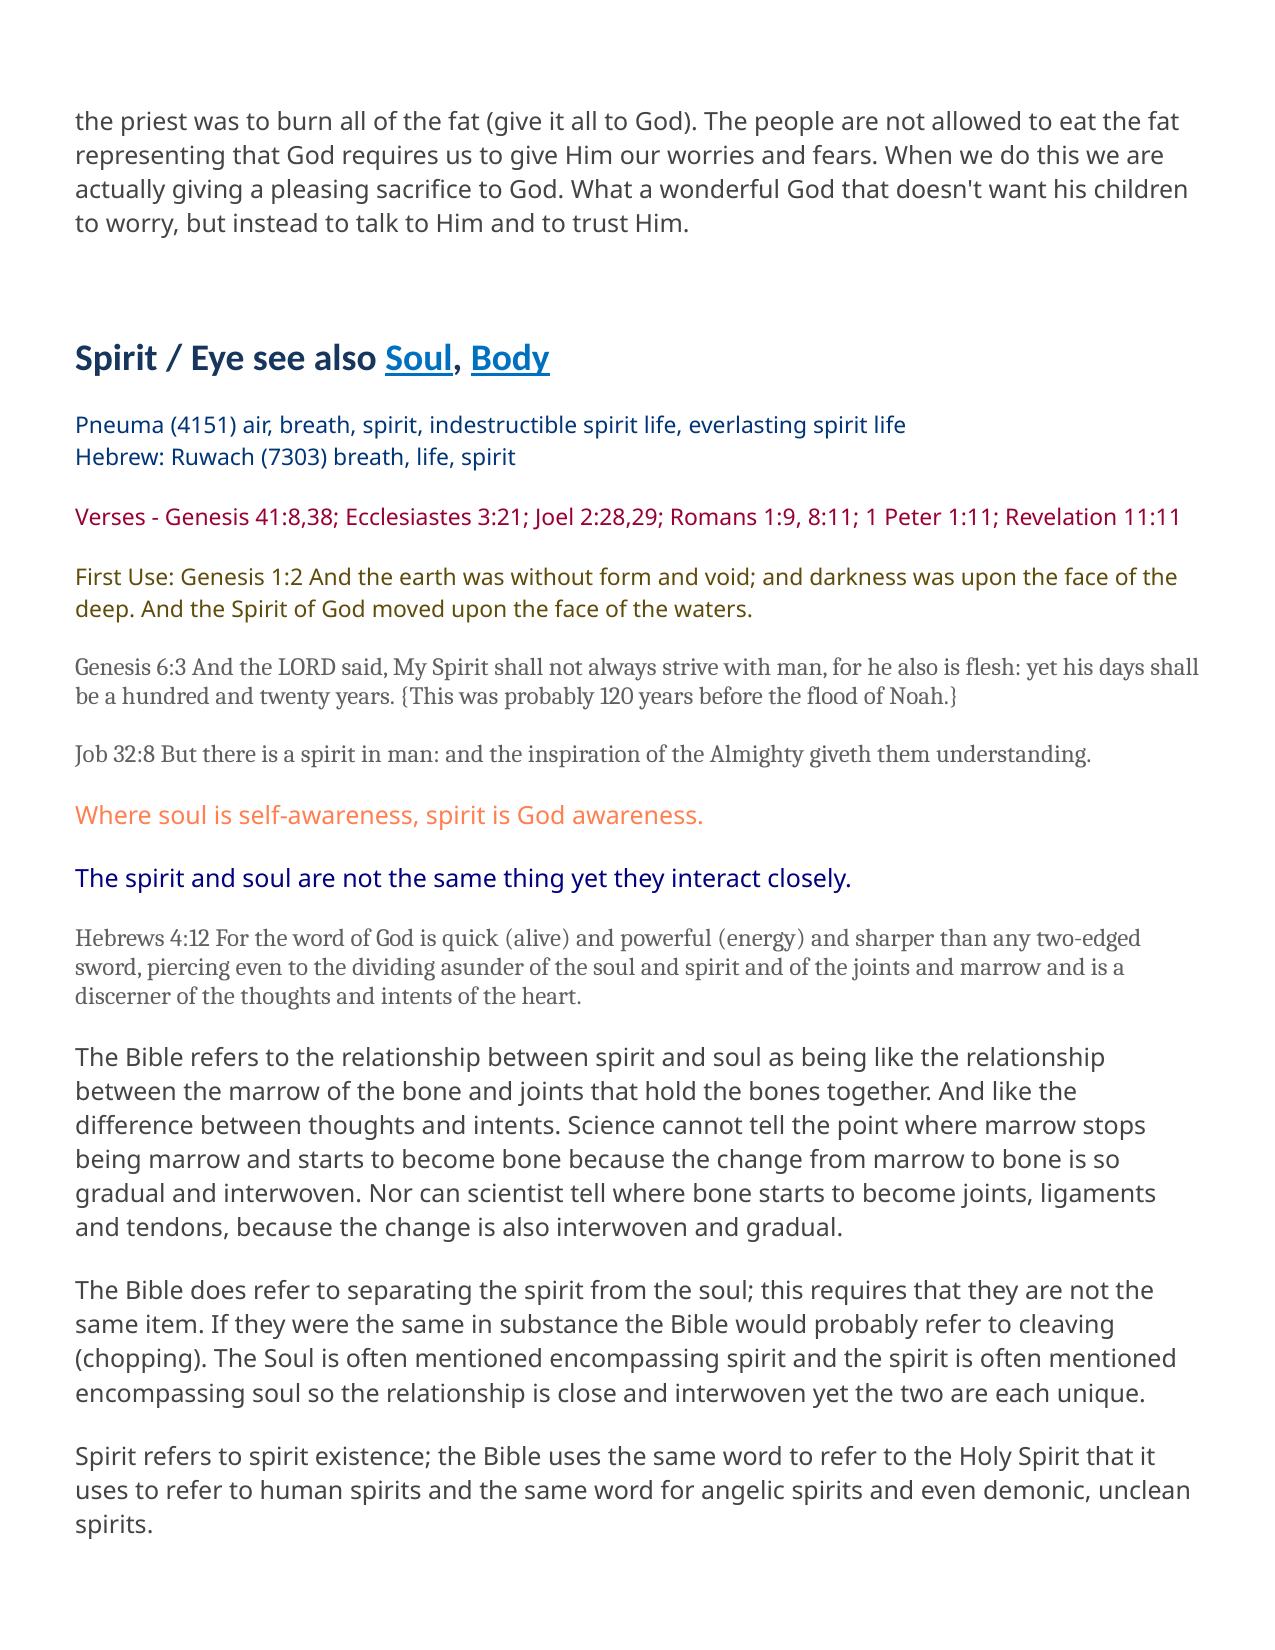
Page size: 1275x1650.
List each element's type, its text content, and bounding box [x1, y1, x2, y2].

text The Bible refers to the relationship between spirit and soul as being like the relationship between the marrow of the bone and joints that hold the bones together. And like the difference between thoughts and intents. Science cannot tell the point where marrow stops being marrow and starts to become bone because the change from marrow to bone is so gradual and interwoven. Nor can scientist tell where bone starts to become joints, ligaments and tendons, because the change is also interwoven and gradual. [75, 1039, 1200, 1244]
text Spirit refers to spirit existence; the Bible uses the same word to refer to the Holy Spirit that it uses to refer to human spirits and the same word for angelic spirits and even demonic, unclean spirits. [75, 1438, 1200, 1541]
text The spirit and soul are not the same thing yet they interact closely. [75, 861, 1200, 895]
text Job 32:8 But there is a spirit in man: and the inspiration of the Almighty giveth them understanding. [75, 740, 1200, 768]
text The Bible does refer to separating the spirit from the soul; this requires that they are not the same item. If they were the same in substance the Bible would probably refer to cleaving (chopping). The Soul is often mentioned encompassing spirit and the spirit is often mentioned encompassing soul so the relationship is close and interwoven yet the two are each unique. [75, 1273, 1200, 1409]
text the priest was to burn all of the fat (give it all to God). The people are not allowed to eat the fat representing that God requires us to give Him our worries and fears. When we do this we are actually giving a pleasing sacrifice to God. What a wonderful God that doesn't want his children to worry, but instead to talk to Him and to trust Him. [75, 104, 1200, 240]
text First Use: Genesis 1:2 And the earth was without form and void; and darkness was upon the face of the deep. And the Spirit of God moved upon the face of the waters. [75, 561, 1200, 624]
subtitle Spirit / Eye see also Soul, Body [75, 334, 1200, 380]
text Hebrews 4:12 For the word of God is quick (alive) and powerful (energy) and sharper than any two-edged sword, piercing even to the dividing asunder of the soul and spirit and of the joints and marrow and is a discerner of the thoughts and intents of the heart. [75, 924, 1200, 1010]
text Verses - Genesis 41:8,38; Ecclesiastes 3:21; Joel 2:28,29; Romans 1:9, 8:11; 1 Peter 1:11; Revelation 11:11 [75, 501, 1200, 532]
text Pneuma (4151) air, breath, spirit, indestructible spirit life, everlasting spirit life Hebrew: Ruwach (7303) breath, life, spirit [75, 409, 1200, 472]
text Genesis 6:3 And the LORD said, My Spirit shall not always strive with man, for he also is flesh: yet his days shall be a hundred and twenty years. {This was probably 120 years before the flood of Noah.} [75, 653, 1200, 711]
text Where soul is self-awareness, spirit is God awareness. [75, 798, 1200, 832]
